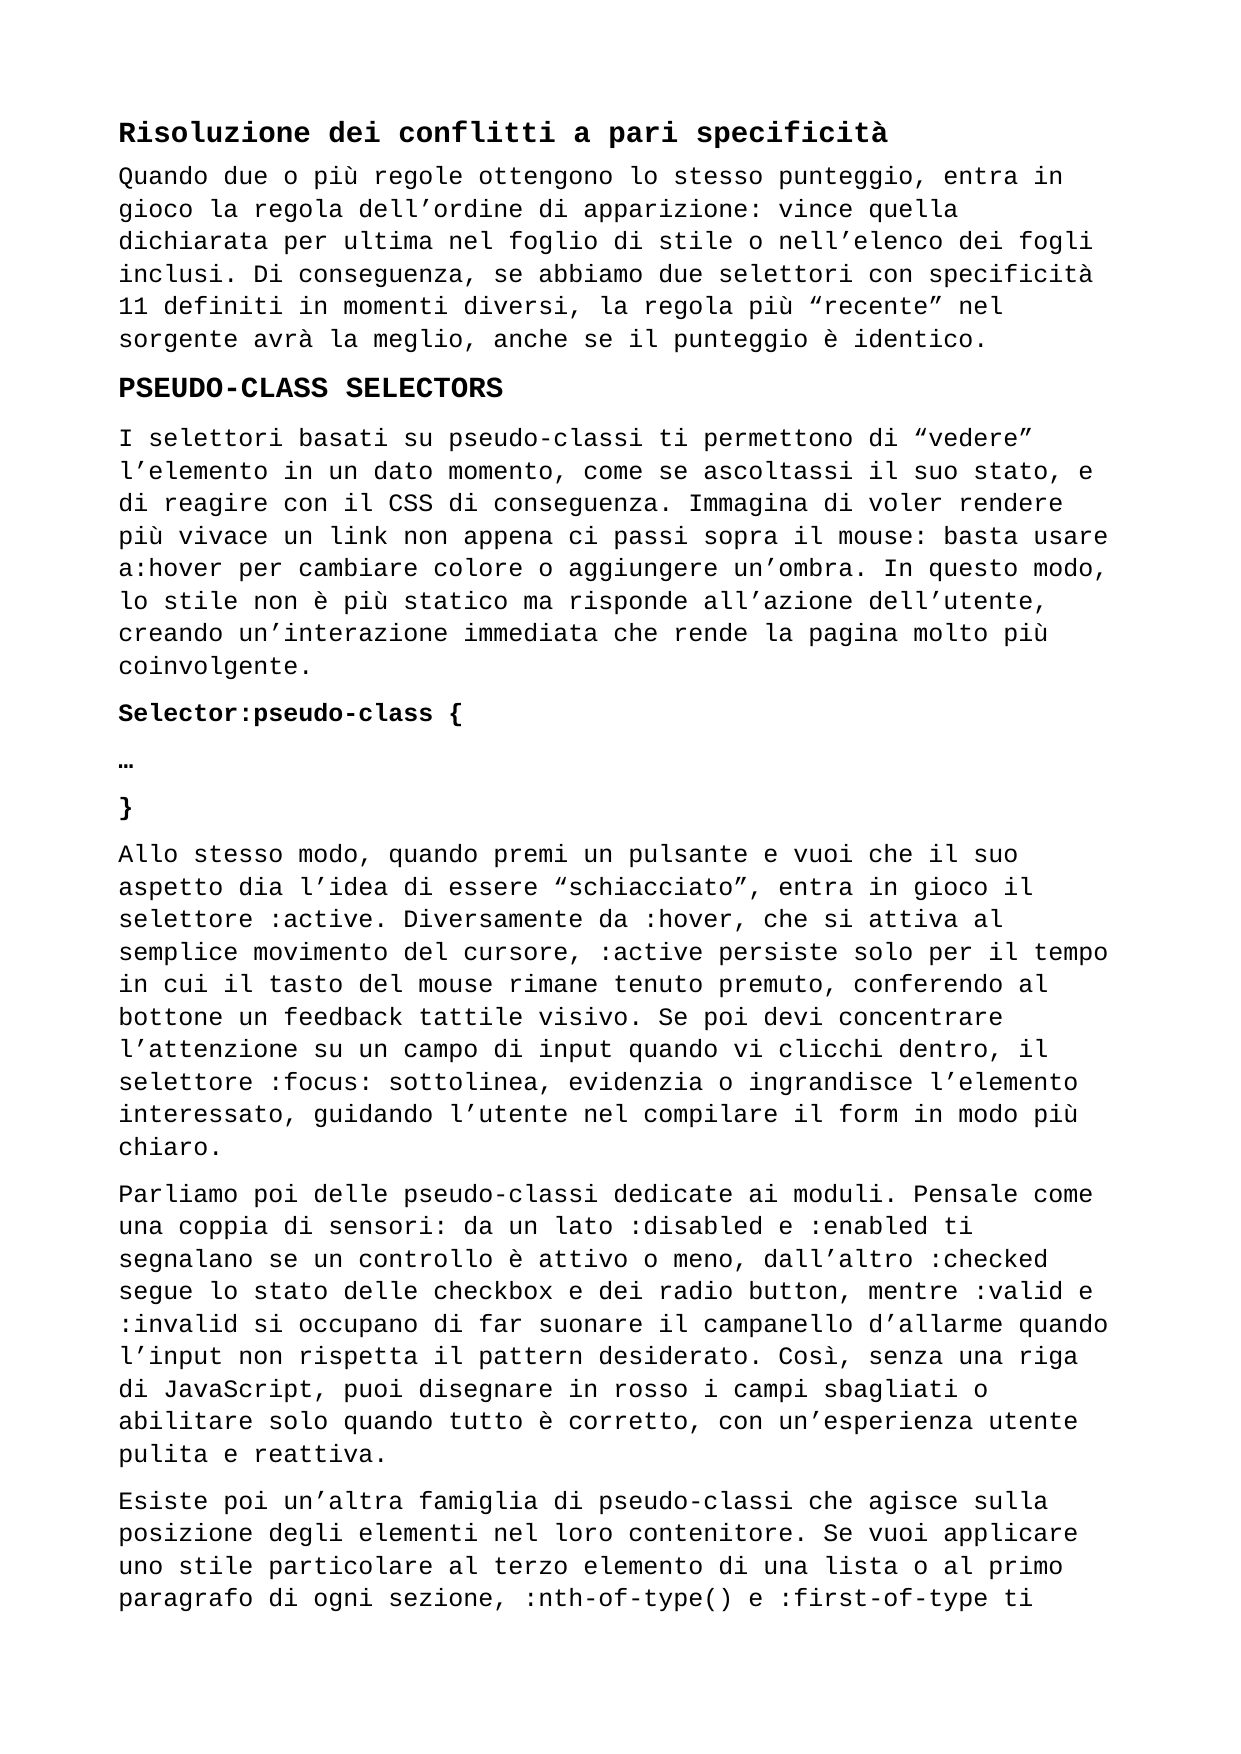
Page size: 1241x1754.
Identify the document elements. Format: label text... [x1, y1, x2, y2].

text Esiste poi un’altra famiglia di pseudo-classi che agisce sulla posizione degli elementi nel loro contenitore. Se vuoi applicare uno stile particolare al terzo elemento di una lista o al primo paragrafo di ogni sezione, :nth-of-type() e :first-of-type ti [118, 1488, 1122, 1614]
text … [118, 747, 1122, 776]
text Parliamo poi delle pseudo-classi dedicate ai moduli. Pensale come una coppia di sensori: da un lato :disabled e :enabled ti segnalano se un controllo è attivo o meno, dall’altro :checked segue lo stato delle checkbox e dei radio button, mentre :valid e :invalid si occupano di far suonare il campanello d’allarme quando l’input non rispetta il pattern desiderato. Così, senza una riga di JavaScript, puoi disegnare in rosso i campi sbagliati o abilitare solo quando tutto è corretto, con un’esperienza utente pulita e reattiva. [118, 1181, 1122, 1469]
subtitle Risoluzione dei conflitti a pari specificità [118, 118, 1122, 151]
text PSEUDO-CLASS SELECTORS [118, 373, 1122, 406]
text Quando due o più regole ottengono lo stesso punteggio, entra in gioco la regola dell’ordine di apparizione: vince quella dichiarata per ultima nel foglio di stile o nell’elenco dei fogli inclusi. Di conseguenza, se abbiamo due selettori con specificità 11 definiti in momenti diversi, la regola più “recente” nel sorgente avrà la meglio, anche se il punteggio è identico. [118, 164, 1122, 354]
text Selector:pseudo-class { [118, 700, 1122, 729]
text Allo stesso modo, quando premi un pulsante e vuoi che il suo aspetto dia l’idea di essere “schiacciato”, entra in gioco il selettore :active. Diversamente da :hover, che si attiva al semplice movimento del cursore, :active persiste solo per il tempo in cui il tasto del mouse rimane tenuto premuto, conferendo al bottone un feedback tattile visivo. Se poi devi concentrare l’attenzione su un campo di input quando vi clicchi dentro, il selettore :focus: sottolinea, evidenzia o ingrandisce l’elemento interessato, guidando l’utente nel compilare il form in modo più chiaro. [118, 842, 1122, 1162]
text } [118, 794, 1122, 823]
text I selettori basati su pseudo-classi ti permettono di “vedere” l’elemento in un dato momento, come se ascoltassi il suo stato, e di reagire con il CSS di conseguenza. Immagina di voler rendere più vivace un link non appena ci passi sopra il mouse: basta usare a:hover per cambiare colore o aggiungere un’ombra. In questo modo, lo stile non è più statico ma risponde all’azione dell’utente, creando un’interazione immediata che rende la pagina molto più coinvolgente. [118, 426, 1122, 682]
